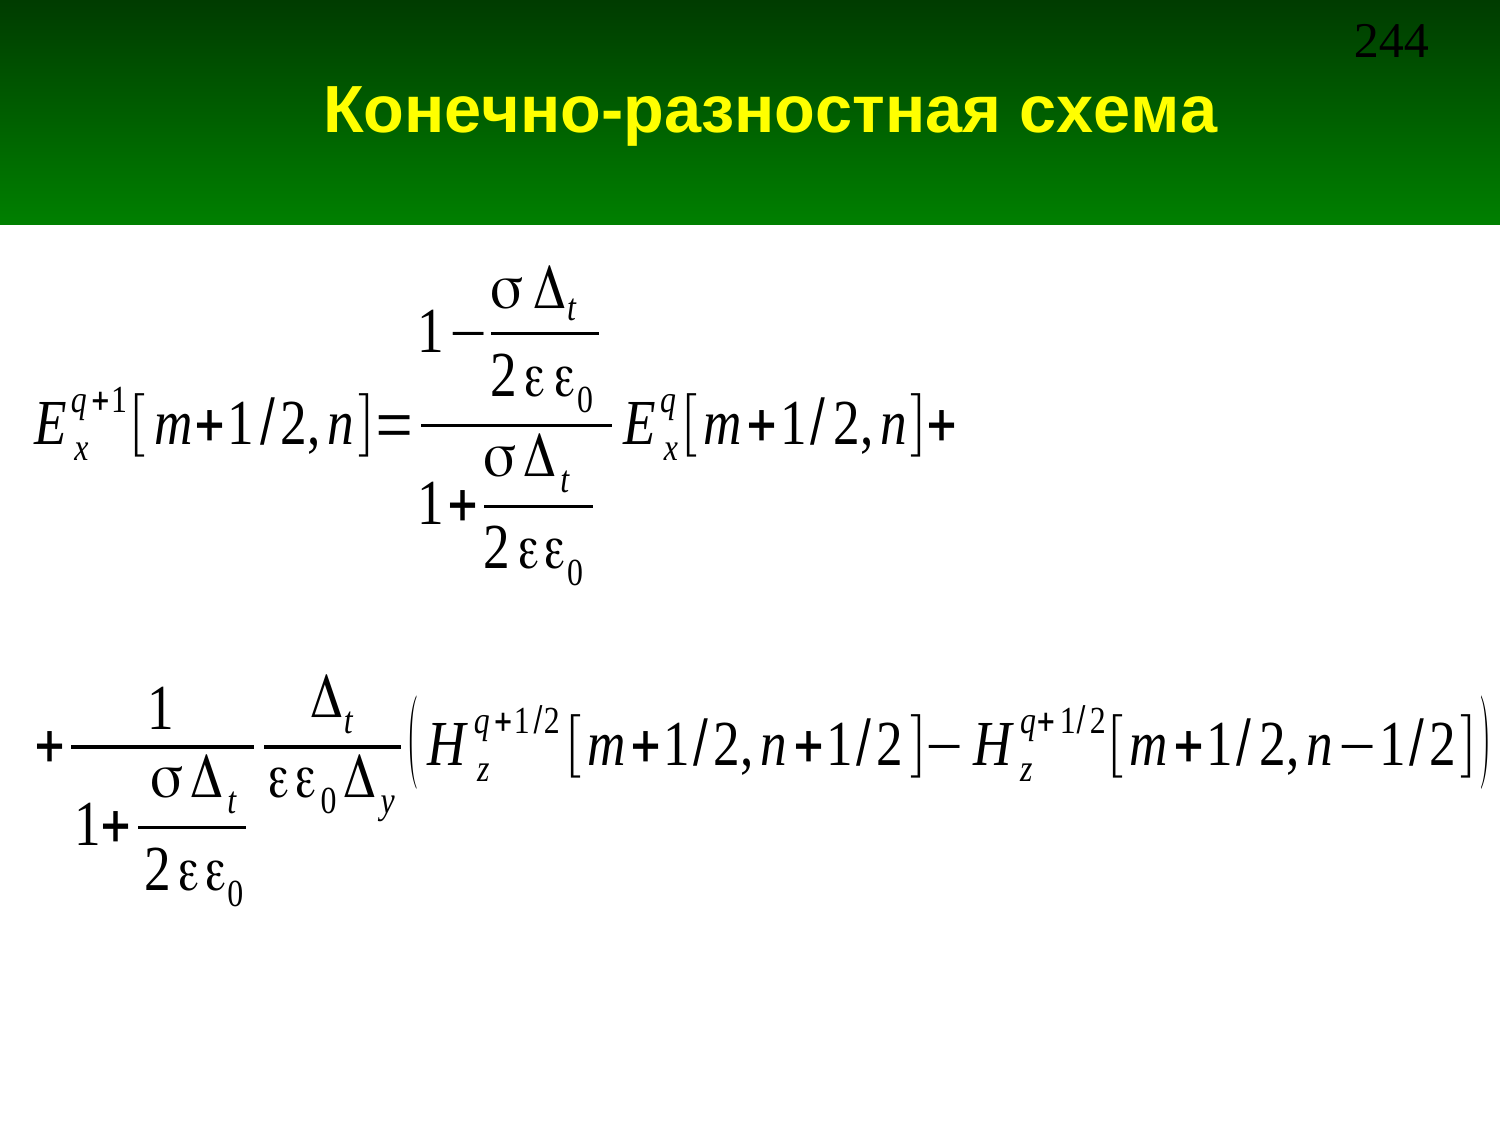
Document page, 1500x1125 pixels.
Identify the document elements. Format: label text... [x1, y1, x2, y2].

title Конечно-разностная схема [100, 7, 1441, 204]
chart [17, 259, 1500, 914]
